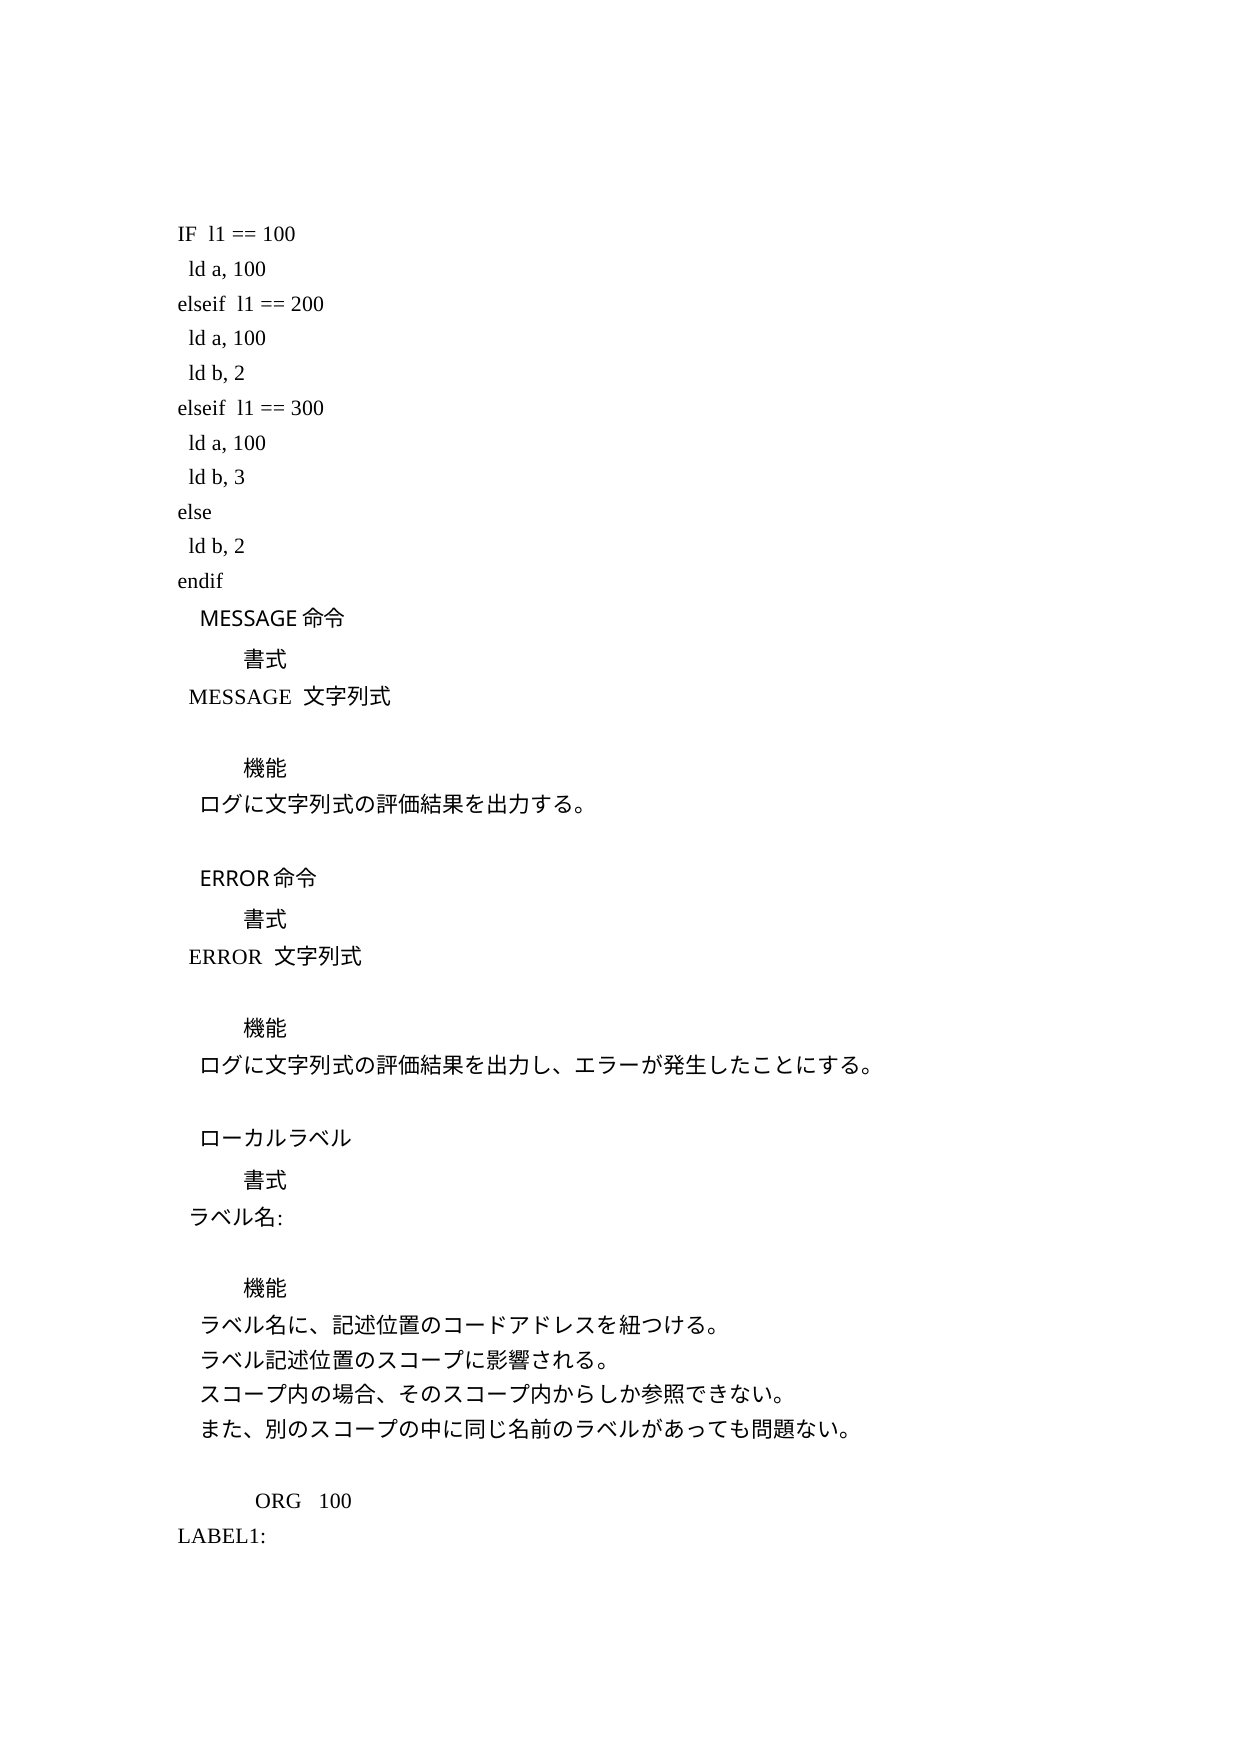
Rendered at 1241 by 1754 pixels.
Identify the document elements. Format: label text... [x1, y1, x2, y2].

text ld a, 100 [177, 316, 1063, 351]
text ラベル名に、記述位置のコードアドレスを紐つける。 [177, 1305, 1063, 1340]
text LABEL1: [177, 1513, 1063, 1548]
text MESSAGE 文字列式 [177, 676, 1063, 711]
text 書式 [243, 639, 1063, 674]
text 書式 [243, 899, 1063, 934]
text ld b, 3 [177, 455, 1063, 489]
text elseif l1 == 300 [177, 385, 1063, 420]
text 書式 [243, 1160, 1063, 1194]
text ORG 100 [255, 1478, 1063, 1513]
text ログに文字列式の評価結果を出力し、エラーが発生したことにする。 [177, 1045, 1063, 1079]
text ERROR命令 [199, 858, 1063, 893]
text elseif l1 == 200 [177, 281, 1063, 316]
text IF l1 == 100 [177, 212, 1063, 247]
text ld a, 100 [177, 420, 1063, 455]
text スコープ内の場合、そのスコープ内からしか参照できない。 [177, 1374, 1063, 1409]
text 機能 [243, 747, 1063, 782]
text ラベル名: [177, 1197, 1063, 1231]
text ERROR 文字列式 [177, 936, 1063, 971]
text ld b, 2 [177, 524, 1063, 559]
text 機能 [243, 1008, 1063, 1042]
text ログに文字列式の評価結果を出力する。 [177, 784, 1063, 819]
text また、別のスコープの中に同じ名前のラベルがあっても問題ない。 [177, 1409, 1063, 1444]
text ローカルラベル [199, 1118, 1063, 1153]
text ラベル記述位置のスコープに影響される。 [177, 1340, 1063, 1374]
text 機能 [243, 1268, 1063, 1303]
text endif [177, 559, 1063, 593]
text MESSAGE命令 [199, 598, 1063, 632]
text ld a, 100 [177, 247, 1063, 281]
text else [177, 489, 1063, 524]
text ld b, 2 [177, 351, 1063, 385]
